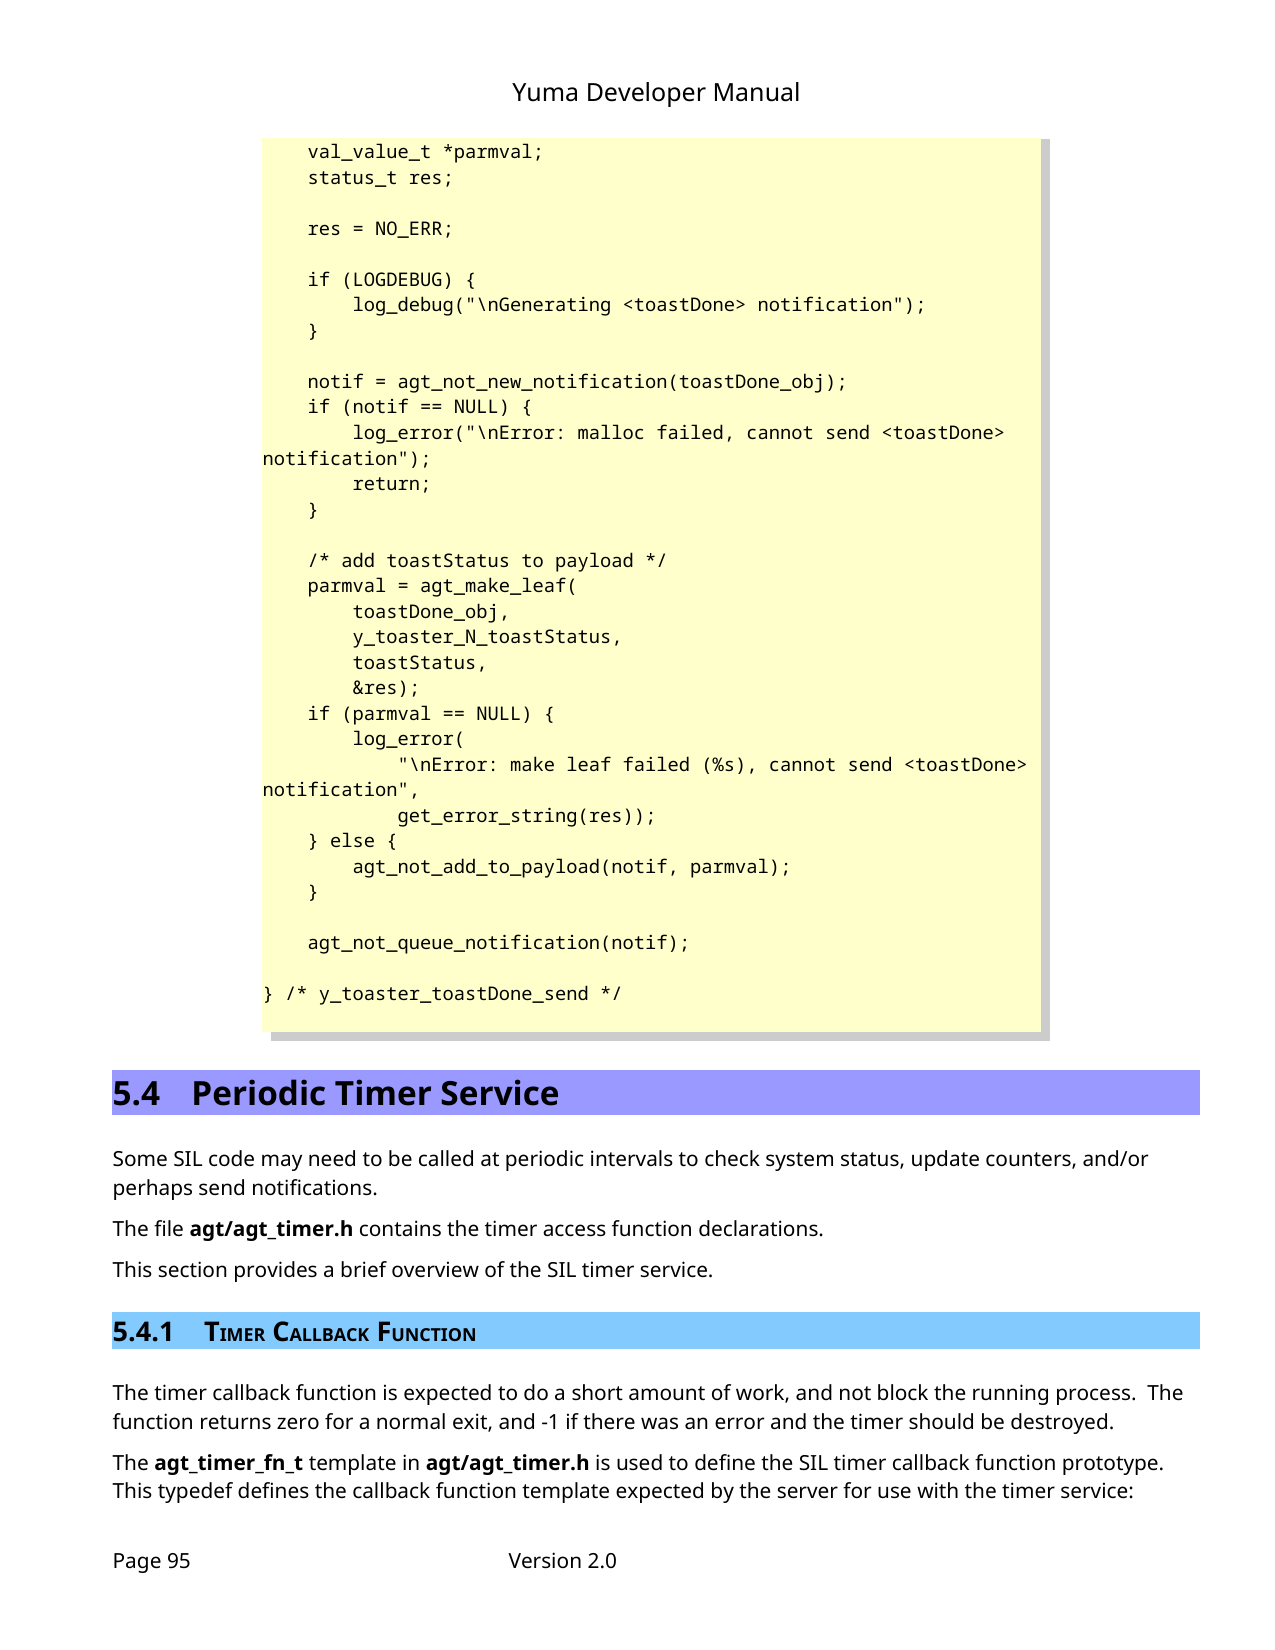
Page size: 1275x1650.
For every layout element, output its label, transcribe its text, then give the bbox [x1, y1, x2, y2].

text log_debug("\nGenerating <toastDone> notification"); [262, 292, 1041, 317]
text status_t res; [262, 164, 1041, 189]
text val_value_t *parmval; [262, 138, 1041, 164]
text Some SIL code may need to be called at periodic intervals to check system status, update counters, and/or perhaps send notifications. [112, 1144, 1200, 1201]
text The file agt/agt_timer.h contains the timer access function declarations. [112, 1214, 1200, 1242]
text parmval = agt_make_leaf( [262, 572, 1041, 598]
text return; [262, 470, 1041, 496]
text toastDone_obj, [262, 598, 1041, 623]
text notif = agt_not_new_notification(toastDone_obj); [262, 368, 1041, 394]
text This section provides a brief overview of the SIL timer service. [112, 1255, 1200, 1283]
text get_error_string(res)); [262, 802, 1041, 828]
text The agt_timer_fn_t template in agt/agt_timer.h is used to define the SIL timer callback function prototype. This typedef defines the callback function template expected by the server for use with the timer service: [112, 1448, 1200, 1505]
text if (parmval == NULL) { [262, 700, 1041, 726]
text agt_not_add_to_payload(notif, parmval); [262, 853, 1041, 879]
text if (notif == NULL) { [262, 394, 1041, 419]
text } /* y_toaster_toastDone_send */ [262, 981, 1041, 1006]
text } [262, 496, 1041, 521]
text } else { [262, 828, 1041, 853]
subtitle Periodic Timer Service [112, 1070, 1200, 1115]
text toastStatus, [262, 649, 1041, 674]
text agt_not_queue_notification(notif); [262, 930, 1041, 955]
text } [262, 879, 1041, 904]
text The timer callback function is expected to do a short amount of work, and not block the running process. The function returns zero for a normal exit, and -1 if there was an error and the timer should be destroyed. [112, 1378, 1200, 1435]
text } [262, 317, 1041, 343]
text if (LOGDEBUG) { [262, 266, 1041, 292]
text y_toaster_N_toastStatus, [262, 623, 1041, 649]
text log_error("\nError: malloc failed, cannot send <toastDone> notification"); [262, 419, 1041, 470]
text "\nError: make leaf failed (%s), cannot send <toastDone> notification", [262, 751, 1041, 802]
text /* add toastStatus to payload */ [262, 547, 1041, 572]
text log_error( [262, 726, 1041, 751]
text &res); [262, 674, 1041, 700]
text res = NO_ERR; [262, 215, 1041, 241]
subtitle Timer Callback Function [112, 1312, 1200, 1349]
